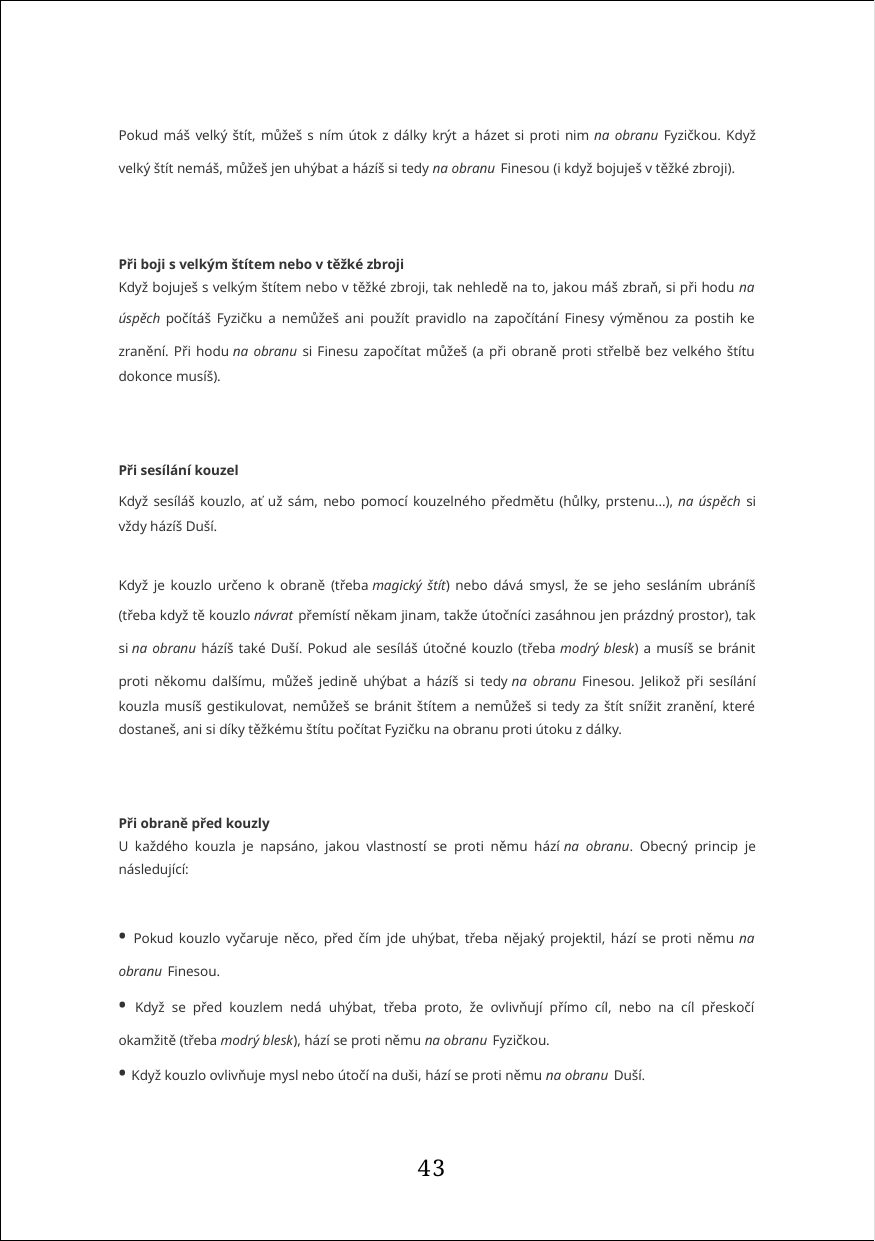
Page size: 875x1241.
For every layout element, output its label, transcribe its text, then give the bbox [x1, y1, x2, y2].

text Pokud máš velký štít, můžeš s ním útok z dálky krýt a házet si proti nim na obranu Fyzičkou. Když velký štít nemáš, můžeš jen uhýbat a házíš si tedy na obranu Finesou (i když bojuješ v těžké zbroji). Při boji s velkým štítem nebo v těžké zbroji Když bojuješ s velkým štítem nebo v těžké zbroji, tak nehledě na to, jakou máš zbraň, si při hodu na úspěch počítáš Fyzičku a nemůžeš ani použít pravidlo na započítání Finesy výměnou za postih ke zranění. Při hodu na obranu si Finesu započítat můžeš (a při obraně proti střelbě bez velkého štítu dokonce musíš). Při sesílání kouzel Když sesíláš kouzlo, ať už sám, nebo pomocí kouzelného předmětu (hůlky, prstenu...), na úspěch si vždy házíš Duší. Když je kouzlo určeno k obraně (třeba magický štít) nebo dává smysl, že se jeho sesláním ubráníš (třeba když tě kouzlo návrat přemístí někam jinam, takže útočníci zasáhnou jen prázdný prostor), tak si na obranu házíš také Duší. Pokud ale sesíláš útočné kouzlo (třeba modrý blesk) a musíš se bránit proti někomu dalšímu, můžeš jedině uhýbat a házíš si tedy na obranu Finesou. Jelikož při sesílání kouzla musíš gestikulovat, nemůžeš se bránit štítem a nemůžeš si tedy za štít snížit zranění, které dostaneš, ani si díky těžkému štítu počítat Fyzičku na obranu proti útoku z dálky. Při obraně před kouzly U každého kouzla je napsáno, jakou vlastností se proti němu hází na obranu. Obecný princip je následující: • Pokud kouzlo vyčaruje něco, před čím jde uhýbat, třeba nějaký projektil, hází se proti němu na obranu Finesou. • Když se před kouzlem nedá uhýbat, třeba proto, že ovlivňují přímo cíl, nebo na cíl přeskočí okamžitě (třeba modrý blesk), hází se proti němu na obranu Fyzičkou. • Když kouzlo ovlivňuje mysl nebo útočí na duši, hází se proti němu na obranu Duší. [118, 118, 756, 1087]
